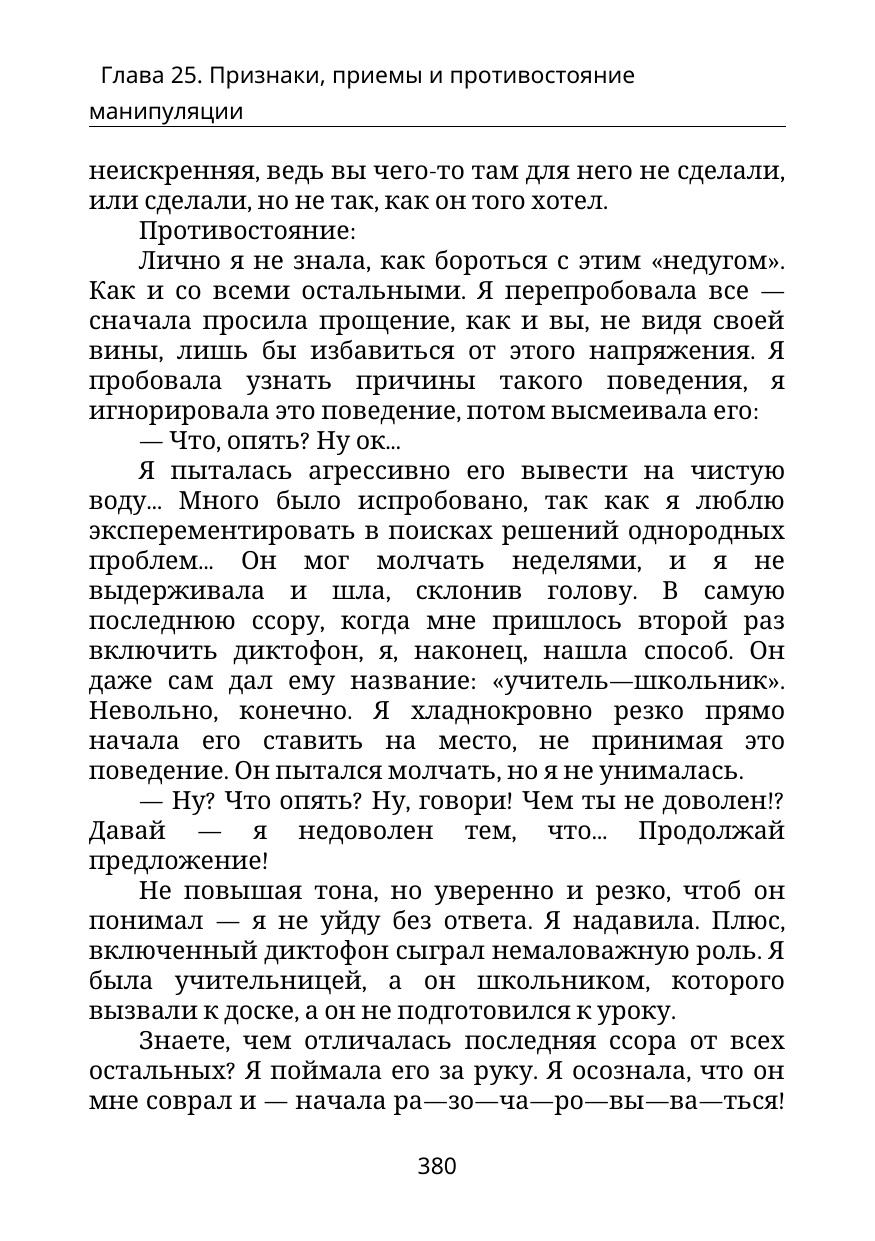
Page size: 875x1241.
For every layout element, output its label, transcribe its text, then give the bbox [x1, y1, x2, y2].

text — Что, опять? Ну ок... [88, 426, 786, 456]
text Не повышая тона, но уверенно и резко, чтоб он понимал — я не уйду без ответа. Я надавила. Плюс, включенный диктофон сыграл немаловажную роль. Я была учительницей, а он школьником, которого вызвали к доске, а он не подготовился к уроку. [88, 876, 786, 1026]
text — Ну? Что опять? Ну, говори! Чем ты не доволен!? Давай — я недоволен тем, что... Продолжай предложение! [88, 786, 786, 876]
text Я пыталась агрессивно его вывести на чистую воду... Много было испробовано, так как я люблю эксперементировать в поисках решений однородных проблем... Он мог молчать неделями, и я не выдерживала и шла, склонив голову. В самую последнюю ссору, когда мне пришлось второй раз включить диктофон, я, наконец, нашла способ. Он даже сам дал ему название: «учитель—школьник». Невольно, конечно. Я хладнокровно резко прямо начала его ставить на место, не принимая это поведение. Он пытался молчать, но я не унималась. [88, 456, 786, 786]
text Знаете, чем отличалась последняя ссора от всех остальных? Я поймала его за руку. Я осознала, что он мне соврал и — начала ра—зо—ча—ро—вы—ва—ться! [88, 1026, 786, 1116]
text Лично я не знала, как бороться с этим «недугом». Как и со всеми остальными. Я перепробовала все — сначала просила прощение, как и вы, не видя своей вины, лишь бы избавиться от этого напряжения. Я пробовала узнать причины такого поведения, я игнорировала это поведение, потом высмеивала его: [88, 246, 786, 426]
text неискренняя, ведь вы чего-то там для него не сделали, или сделали, но не так, как он того хотел. [88, 156, 786, 216]
text Противостояние: [88, 216, 786, 246]
